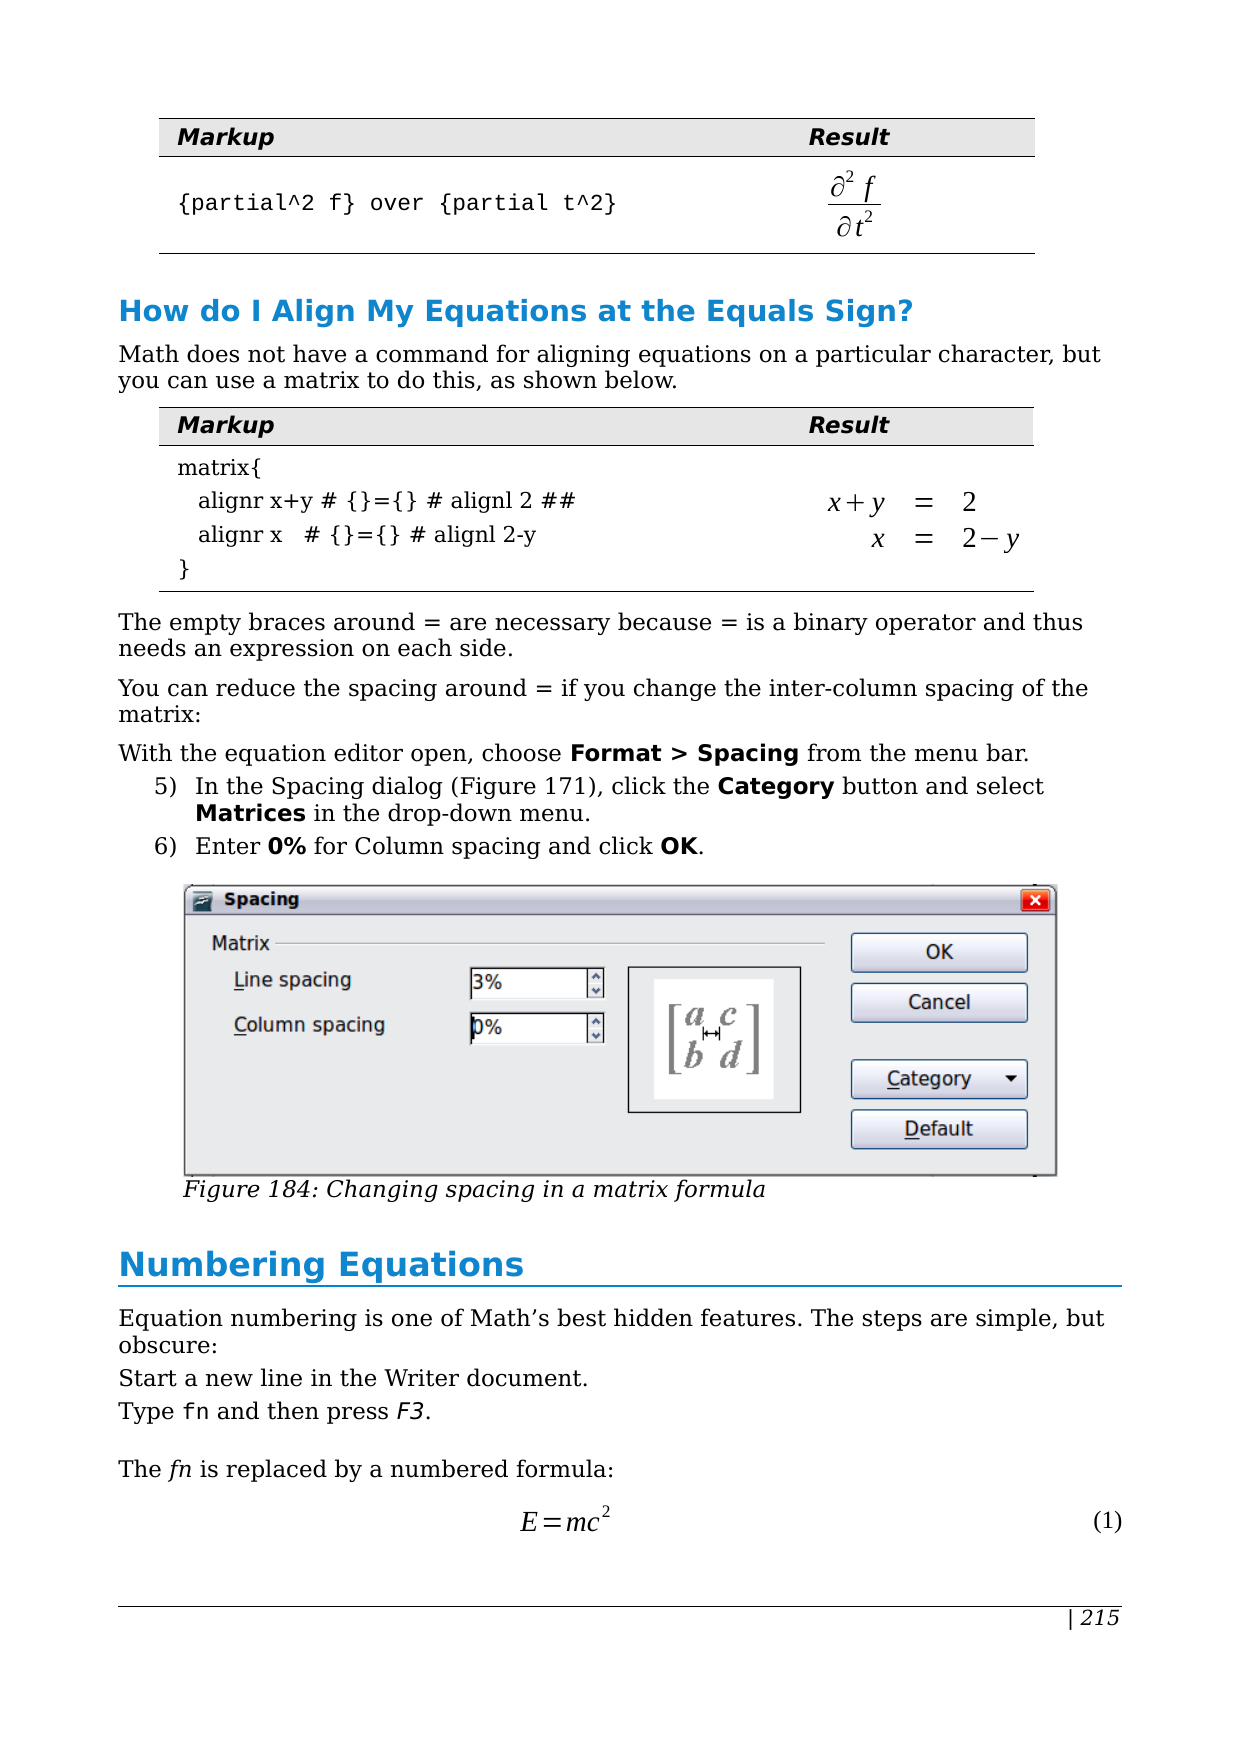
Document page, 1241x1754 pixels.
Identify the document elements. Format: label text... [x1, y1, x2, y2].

table_cell {partial^2 f} over {partial t^2} [159, 157, 791, 253]
text Figure 184: Changing spacing in a matrix formula [183, 1177, 1057, 1203]
text You can reduce the spacing around = if you change the inter-column spacing of the matrix: [118, 675, 1122, 728]
table_header (1) [1010, 1502, 1122, 1538]
list Equation numbering is one of Math’s best hidden features. The steps are simple, but obscure: [118, 1306, 1122, 1359]
table_cell matrix{ alignr x+y # {}={} # alignl 2 ## alignr x # {}={} # alignl 2-y } [159, 446, 790, 591]
text The fn is replaced by a numbered formula: [118, 1457, 1122, 1483]
table_header Result [790, 408, 1033, 445]
table_header Result [791, 119, 1035, 156]
table_cell [791, 157, 1035, 253]
text Math does not have a command for aligning equations on a particular character, but you can use a matrix to do this, as shown below. [118, 341, 1122, 394]
table_header [118, 1502, 1010, 1538]
list In the Spacing dialog (Figure 171), click the Category button and select Matrices in the drop-down menu. [177, 773, 1122, 827]
table_header Markup [159, 408, 790, 445]
table_cell [790, 446, 1033, 591]
subtitle Numbering Equations [118, 1246, 1122, 1285]
subtitle How do I Align My Equations at the Equals Sign? [118, 294, 1122, 328]
text Start a new line in the Writer document. [118, 1365, 1122, 1392]
list Enter 0% for Column spacing and click OK. [177, 833, 1122, 860]
text The empty braces around = are necessary because = is a binary operator and thus needs an expression on each side. [118, 609, 1122, 662]
picture [183, 884, 1058, 1177]
text With the equation editor open, choose Format > Spacing from the menu bar. [118, 741, 1122, 767]
table_header Markup [159, 119, 791, 156]
text Type fn and then press F3. [118, 1398, 1122, 1426]
